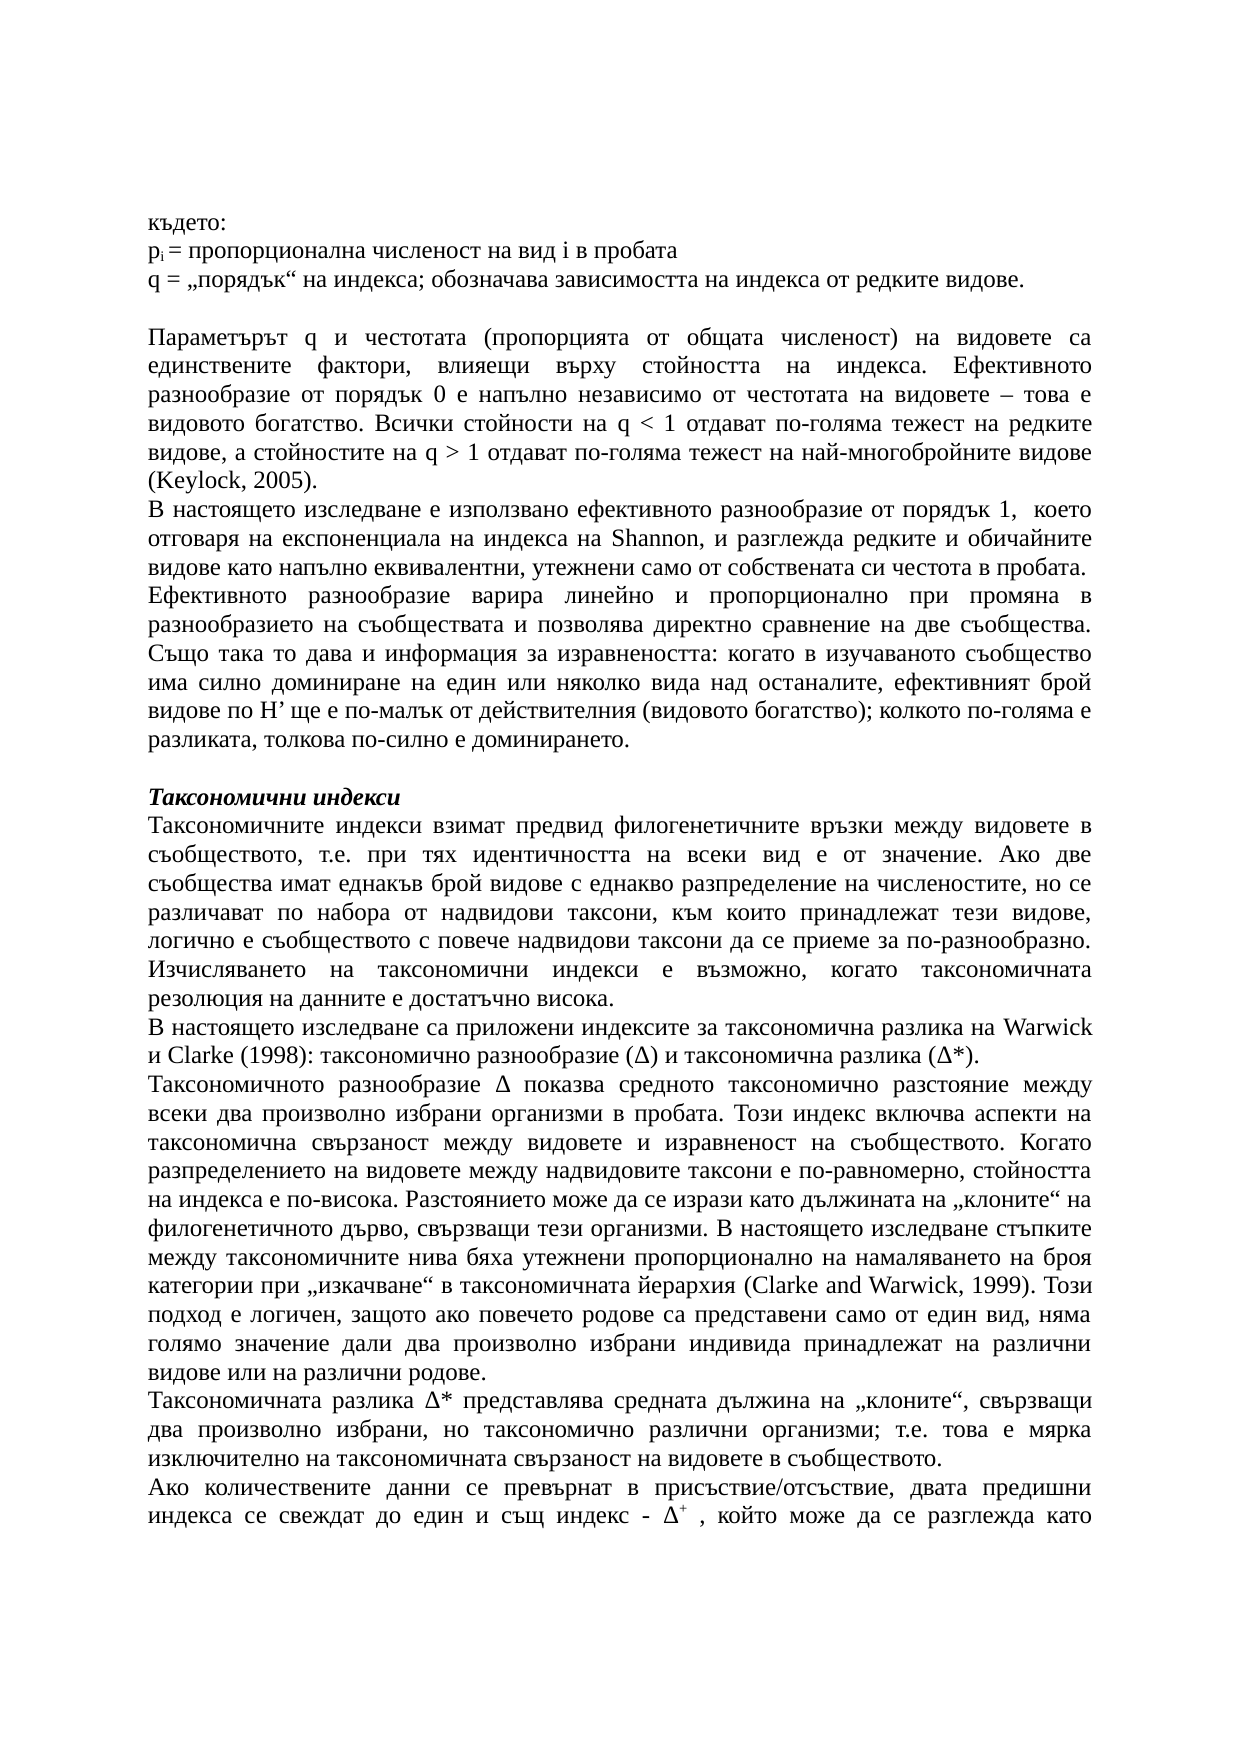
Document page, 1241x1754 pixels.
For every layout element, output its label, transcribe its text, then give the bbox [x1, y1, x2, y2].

text В настоящето изследване са приложени индексите за таксономична разлика на Warwick и Clarke (1998): таксономично разнообразие (Δ) и таксономична разлика (Δ*). [148, 1012, 1093, 1069]
text където: [148, 207, 1093, 235]
text Таксономичната разлика Δ* представлява средната дължина на „клоните“, свързващи два произволно избрани, но таксономично различни организми; т.е. това е мярка изключително на таксономичната свързаност на видовете в съобществото. [148, 1385, 1093, 1472]
text pi = пропорционална численост на вид i в пробата [148, 235, 1093, 264]
text Ефективното разнообразие варира линейно и пропорционално при промяна в разнообразието на съобществата и позволява директно сравнение на две съобщества. Също така то дава и информация за изравнеността: когато в изучаваното съобщество има силно доминиране на един или няколко вида над останалите, ефективният брой видове по H’ ще е по-малък от действителния (видовото богатство); колкото по-голяма е разликата, толкова по-силно е доминирането. [148, 580, 1093, 753]
text Таксономичното разнообразие Δ показва средното таксономично разстояние между всеки два произволно избрани организми в пробата. Този индекс включва аспекти на таксономична свързаност между видовете и изравненост на съобществото. Когато разпределението на видовете между надвидовите таксони е по-равномерно, стойността на индекса е по-висока. Разстоянието може да се изрази като дължината на „клоните“ на филогенетичното дърво, свързващи тези организми. В настоящето изследване стъпките между таксономичните нива бяха утежнени пропорционално на намаляването на броя категории при „изкачване“ в таксономичната йерархия (Clarke and Warwick, 1999). Този подход е логичен, защото ако повечето родове са представени само от един вид, няма голямо значение дали два произволно избрани индивида принадлежат на различни видове или на различни родове. [148, 1069, 1093, 1385]
text Ако количествените данни се превърнат в присъствие/отсъствие, двата предишни индекса се свеждат до един и същ индекс - Δ+ , който може да се разглежда като [148, 1472, 1093, 1529]
text Таксономични индекси [148, 782, 1093, 810]
text Таксономичните индекси взимат предвид филогенетичните връзки между видовете в съобществото, т.е. при тях идентичността на всеки вид е от значение. Ако две съобщества имат еднакъв брой видове с еднакво разпределение на численостите, но се различават по набора от надвидови таксони, към които принадлежат тези видове, логично е съобществото с повече надвидови таксони да се приеме за по-разнообразно. Изчисляването на таксономични индекси е възможно, когато таксономичната резолюция на данните е достатъчно висока. [148, 810, 1093, 1012]
text Параметърът q и честотата (пропорцията от общата численост) на видовете са единствените фактори, влияещи върху стойността на индекса. Ефективното разнообразие от порядък 0 е напълно независимо от честотата на видовете – това е видовото богатство. Всички стойности на q < 1 отдават по-голяма тежест на редките видове, а стойностите на q > 1 отдават по-голяма тежест на най-многобройните видове (Keylock, 2005). [148, 322, 1093, 494]
text В настоящето изследване е използвано ефективното разнообразие от порядък 1, което отговаря на експоненциала на индекса на Shannon, и разглежда редките и обичайните видове като напълно еквивалентни, утежнени само от собствената си честота в пробата. [148, 494, 1093, 580]
text q = „порядък“ на индекса; обозначава зависимостта на индекса от редките видове. [148, 264, 1093, 293]
